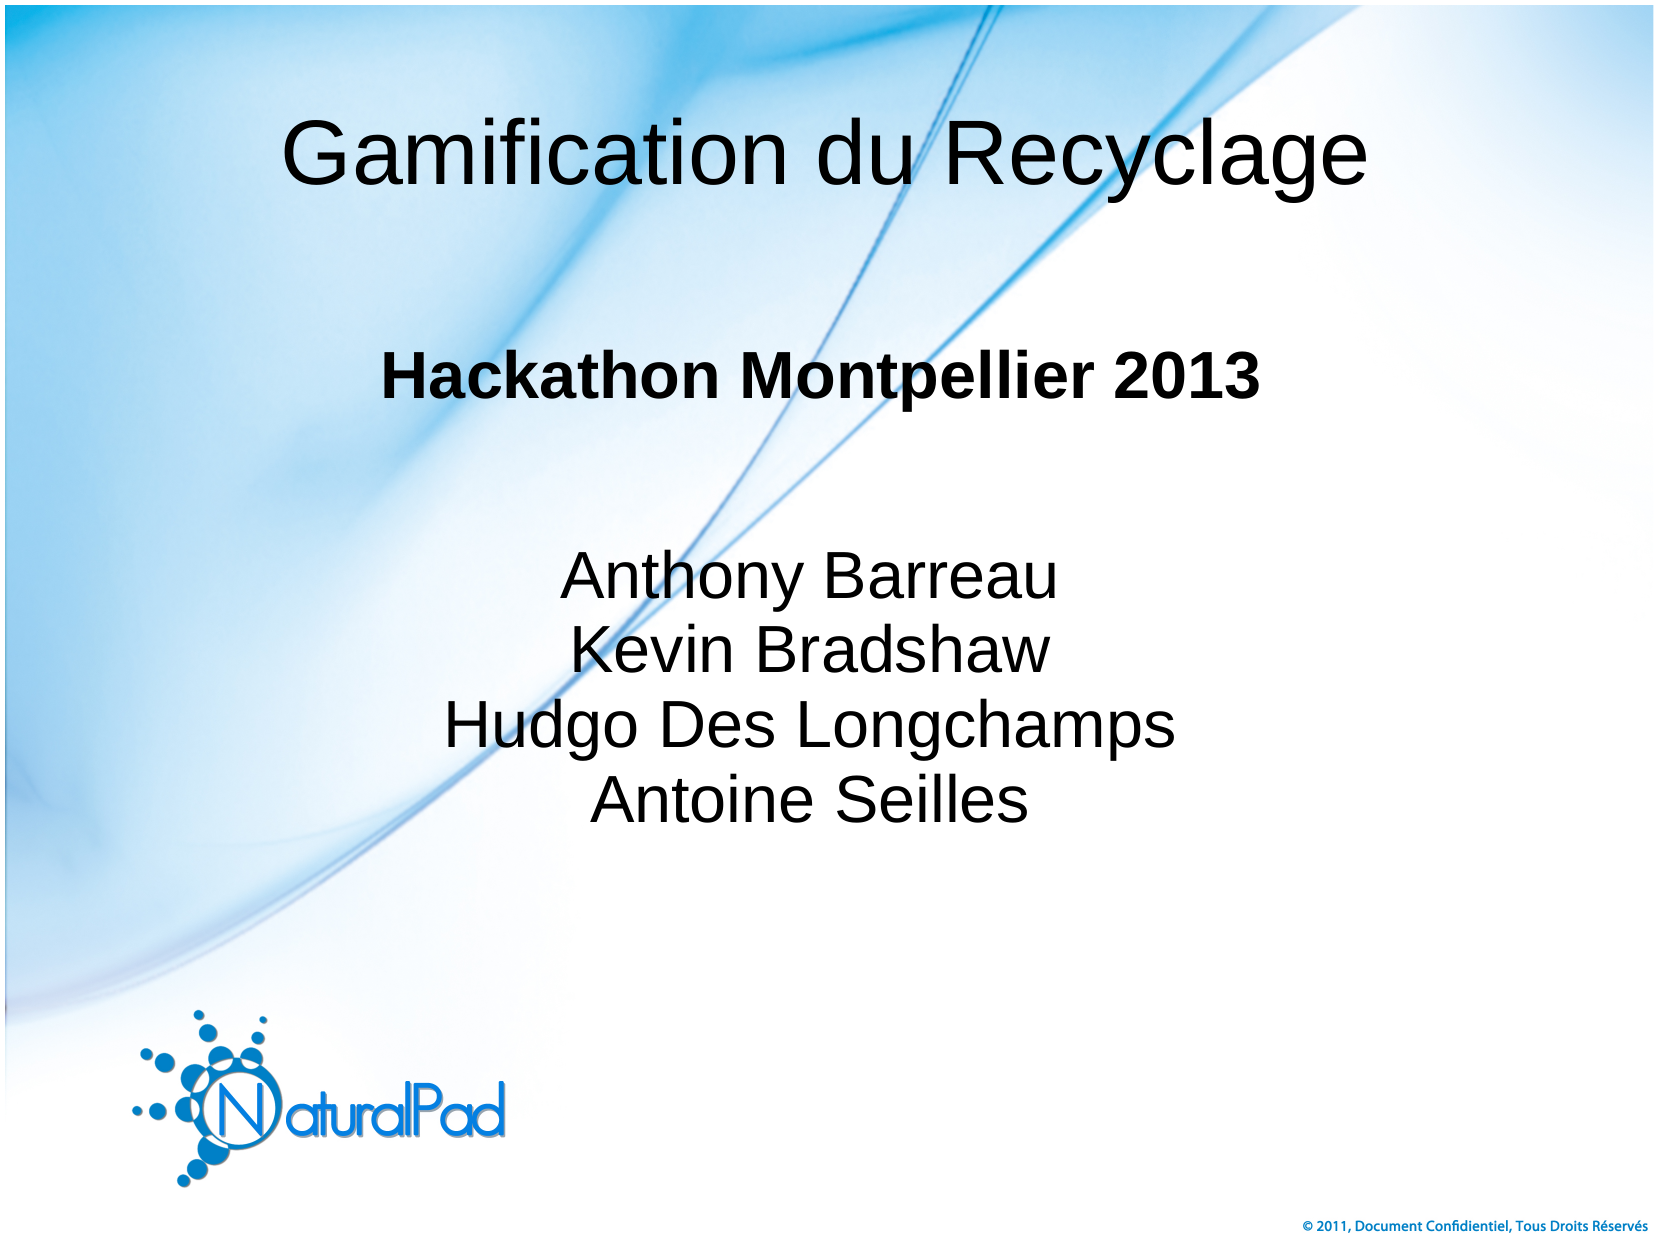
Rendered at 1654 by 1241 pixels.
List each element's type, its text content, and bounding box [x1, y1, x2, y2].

picture [5, 5, 1654, 1241]
text_box Hackathon Montpellier 2013 [366, 330, 1280, 421]
title Gamification du Recyclage [82, 49, 1571, 257]
subtitle Anthony Barreau Kevin Bradshaw Hudgo Des Longchamps Antoine Seilles [82, 290, 1538, 1010]
